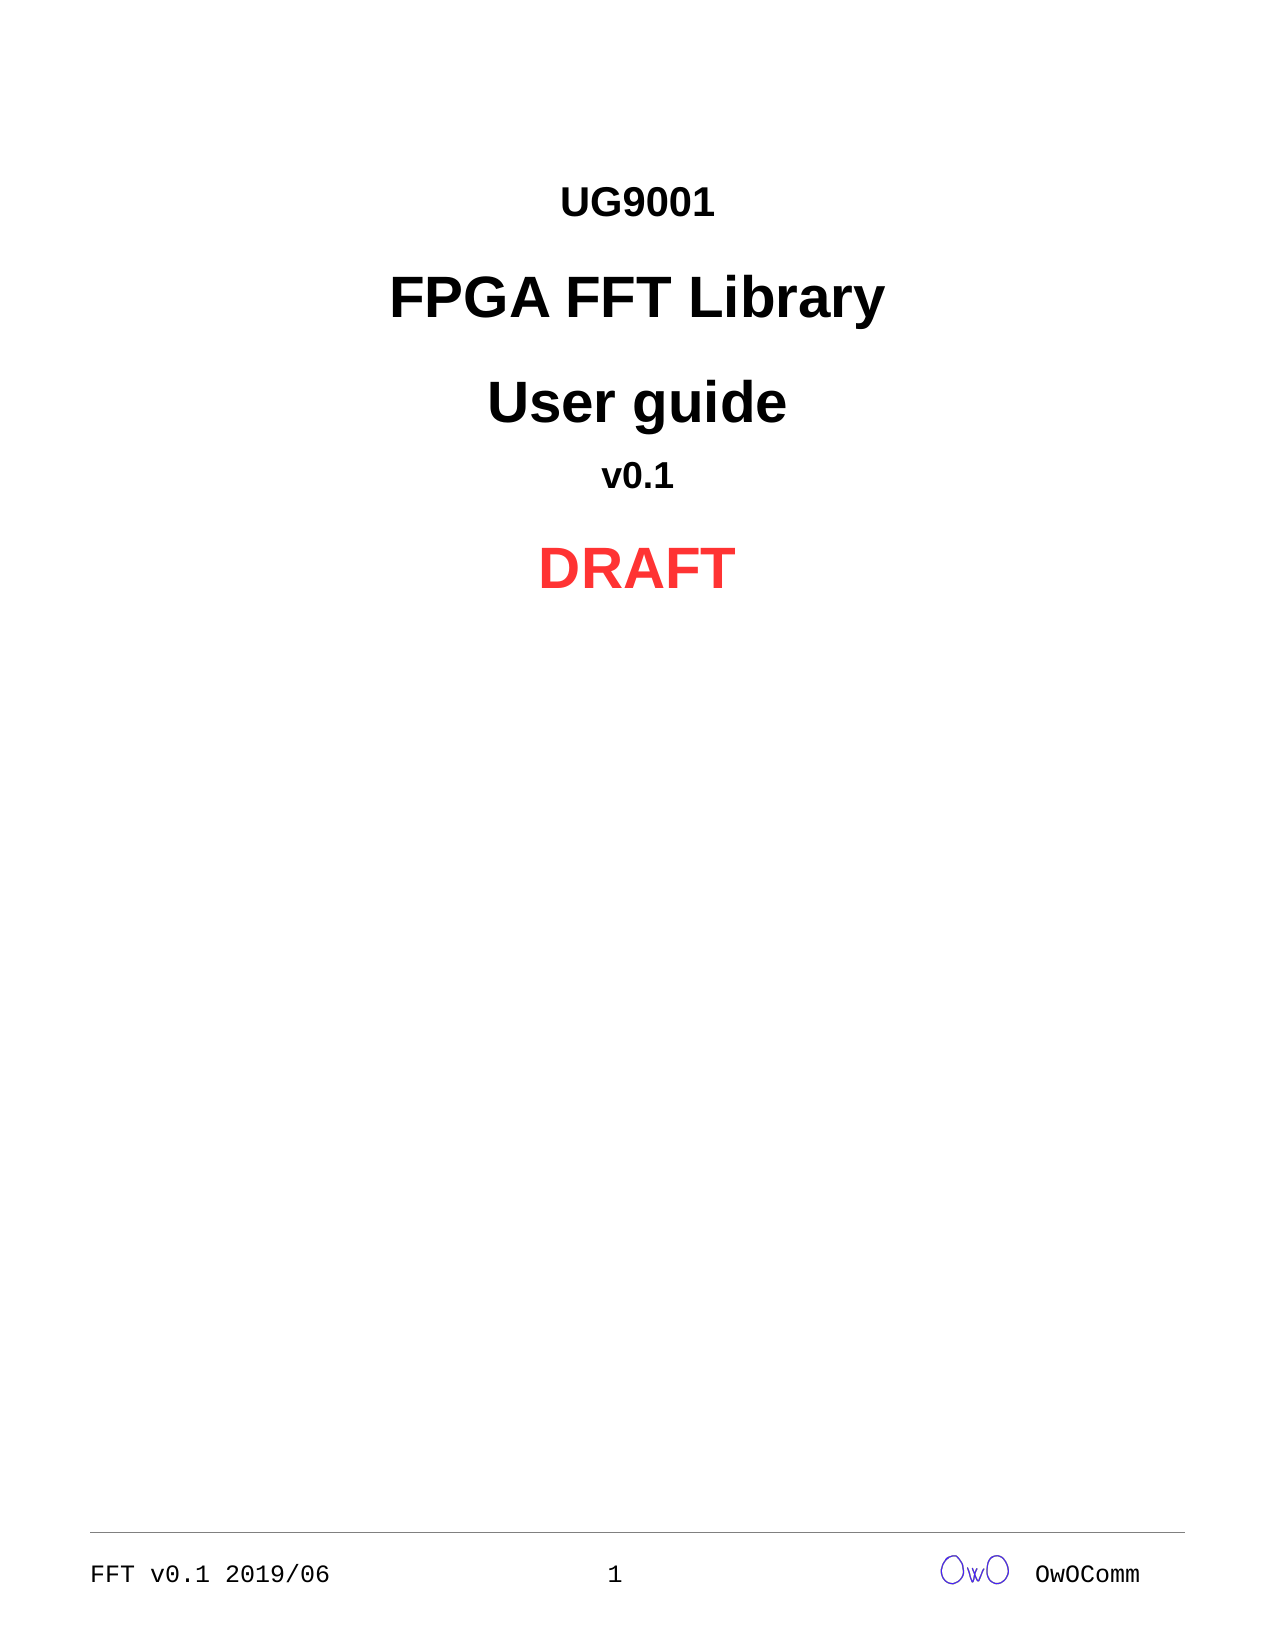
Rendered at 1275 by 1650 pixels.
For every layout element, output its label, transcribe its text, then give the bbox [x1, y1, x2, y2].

title FPGA FFT Library [90, 263, 1185, 330]
subtitle v0.1 [90, 454, 1185, 497]
title DRAFT [90, 534, 1185, 601]
title User guide [90, 368, 1185, 435]
title UG9001 [90, 178, 1185, 226]
picture [932, 1541, 1021, 1595]
